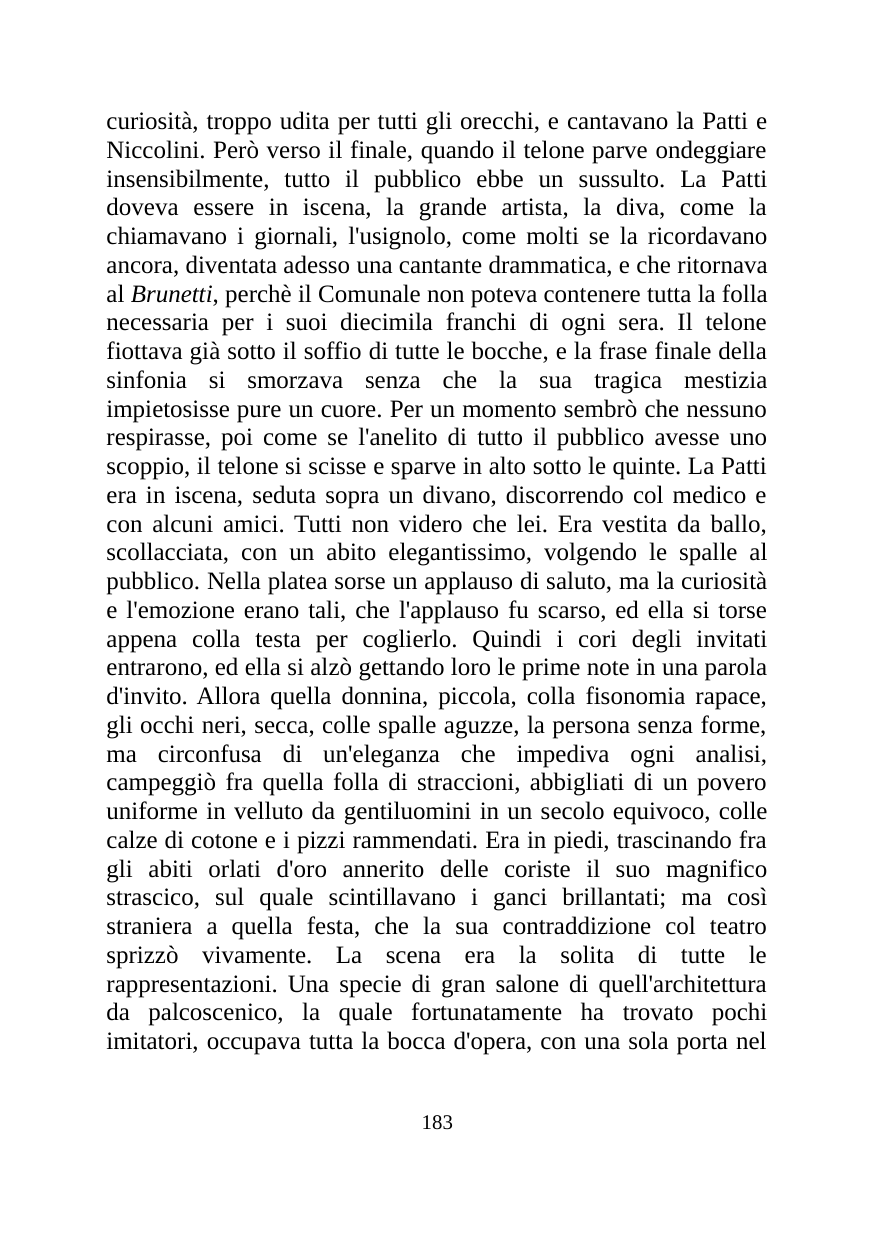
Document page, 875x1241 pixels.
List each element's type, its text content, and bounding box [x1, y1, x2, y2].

text curiosità, troppo udita per tutti gli orecchi, e cantavano la Patti e Niccolini. Però verso il finale, quando il telone parve ondeggiare insensibilmente, tutto il pubblico ebbe un sussulto. La Patti doveva essere in iscena, la grande artista, la diva, come la chiamavano i giornali, l'usignolo, come molti se la ricordavano ancora, diventata adesso una cantante drammatica, e che ritornava al Brunetti, perchè il Comunale non poteva contenere tutta la folla necessaria per i suoi diecimila franchi di ogni sera. Il telone fiottava già sotto il soffio di tutte le bocche, e la frase finale della sinfonia si smorzava senza che la sua tragica mestizia impietosisse pure un cuore. Per un momento sembrò che nessuno respirasse, poi come se l'anelito di tutto il pubblico avesse uno scoppio, il telone si scisse e sparve in alto sotto le quinte. La Patti era in iscena, seduta sopra un divano, discorrendo col medico e con alcuni amici. Tutti non videro che lei. Era vestita da ballo, scollacciata, con un abito elegantissimo, volgendo le spalle al pubblico. Nella platea sorse un applauso di saluto, ma la curiosità e l'emozione erano tali, che l'applauso fu scarso, ed ella si torse appena colla testa per coglierlo. Quindi i cori degli invitati entrarono, ed ella si alzò gettando loro le prime note in una parola d'invito. Allora quella donnina, piccola, colla fisonomia rapace, gli occhi neri, secca, colle spalle aguzze, la persona senza forme, ma circonfusa di un'eleganza che impediva ogni analisi, campeggiò fra quella folla di straccioni, abbigliati di un povero uniforme in velluto da gentiluomini in un secolo equivoco, colle calze di cotone e i pizzi rammendati. Era in piedi, trascinando fra gli abiti orlati d'oro annerito delle coriste il suo magnifico strascico, sul quale scintillavano i ganci brillantati; ma così straniera a quella festa, che la sua contraddizione col teatro sprizzò vivamente. La scena era la solita di tutte le rappresentazioni. Una specie di gran salone di quell'architettura da palcoscenico, la quale fortunatamente ha trovato pochi imitatori, occupava tutta la bocca d'opera, con una sola porta nel [106, 106, 768, 1055]
